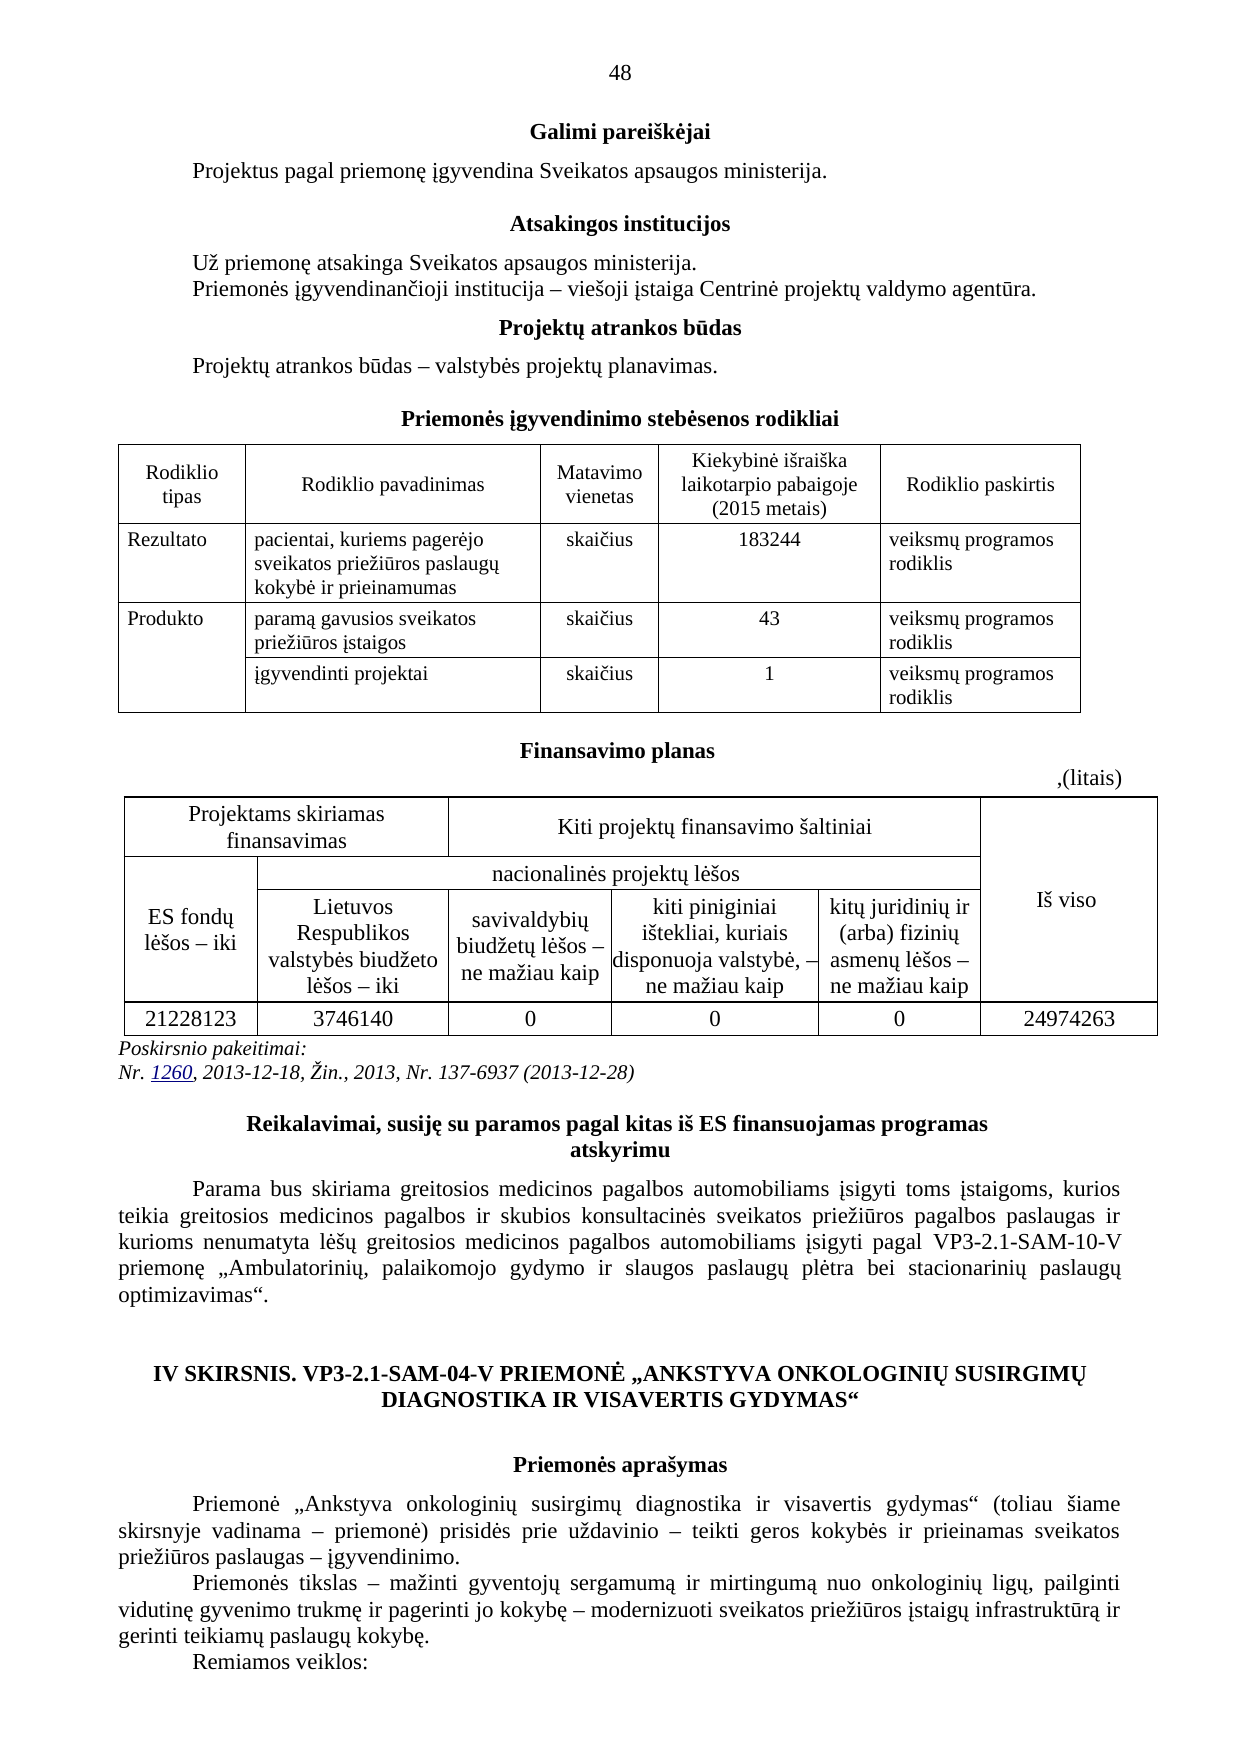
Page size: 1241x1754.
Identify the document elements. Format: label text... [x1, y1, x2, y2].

table_header Kiti projektų finansavimo šaltiniai [449, 798, 980, 856]
table_cell skaičius [541, 603, 658, 657]
text Už priemonę atsakinga Sveikatos apsaugos ministerija. [118, 248, 1122, 275]
text Remiamos veiklos: [118, 1648, 1122, 1675]
table_cell veiksmų programos rodiklis [881, 524, 1080, 602]
table_cell Produkto [119, 603, 245, 712]
table_cell Rezultato [119, 524, 245, 602]
text Nr. 1260, 2013-12-18, Žin., 2013, Nr. 137-6937 (2013-12-28) [118, 1060, 1122, 1084]
table_cell skaičius [541, 524, 658, 602]
table_header Kiekybinė išraiška laikotarpio pabaigoje (2015 metais) [659, 445, 880, 523]
table_cell įgyvendinti projektai [246, 658, 540, 712]
table_cell kitų juridinių ir (arba) fizinių asmenų lėšos – ne mažiau kaip [819, 890, 980, 1001]
text Priemonės įgyvendinančioji institucija – viešoji įstaiga Centrinė projektų valdymo agentūra. [118, 275, 1122, 301]
table_cell paramą gavusios sveikatos priežiūros įstaigos [246, 603, 540, 657]
text Projektų atrankos būdas [118, 314, 1122, 340]
table_cell 3746140 [258, 1003, 448, 1035]
table_cell skaičius [541, 658, 658, 712]
table_cell 43 [659, 603, 880, 657]
table_cell 0 [612, 1003, 818, 1035]
table_cell veiksmų programos rodiklis [881, 603, 1080, 657]
subtitle IV SKIRSNIS. VP3-2.1-SAM-04-V PRIEMONĖ „ANKSTYVA ONKOLOGINIŲ SUSIRGIMŲ DIAGNOSTIKA IR VISAVERTIS GYDYMAS“ [118, 1360, 1122, 1413]
table_header Rodiklio pavadinimas [246, 445, 540, 523]
text Priemonės tikslas – mažinti gyventojų sergamumą ir mirtingumą nuo onkologinių ligų, pailginti vidutinę gyvenimo trukmę ir pagerinti jo kokybę – modernizuoti sveikatos priežiūros įstaigų infrastruktūrą ir gerinti teikiamų paslaugų kokybę. [118, 1569, 1122, 1648]
table_header Matavimo vienetas [541, 445, 658, 523]
table_cell savivaldybių biudžetų lėšos – ne mažiau kaip [449, 890, 611, 1001]
table_cell 21228123 [125, 1003, 257, 1035]
table_header Rodiklio tipas [119, 445, 245, 523]
table_cell 24974263 [981, 1003, 1157, 1035]
text Poskirsnio pakeitimai: [118, 1036, 1122, 1060]
table_header Projektams skiriamas finansavimas [125, 798, 448, 856]
table_cell 0 [449, 1003, 611, 1035]
table_cell veiksmų programos rodiklis [881, 658, 1080, 712]
table_cell nacionalinės projektų lėšos [258, 857, 980, 889]
table_cell 183244 [659, 524, 880, 602]
table_cell Lietuvos Respublikos valstybės biudžeto lėšos – iki [258, 890, 448, 1001]
table_cell kiti piniginiai ištekliai, kuriais disponuoja valstybė, – ne mažiau kaip [612, 890, 818, 1001]
text Parama bus skiriama greitosios medicinos pagalbos automobiliams įsigyti toms įstaigoms, kurios teikia greitosios medicinos pagalbos ir skubios konsultacinės sveikatos priežiūros pagalbos paslaugas ir kurioms nenumatyta lėšų greitosios medicinos pagalbos automobiliams įsigyti pagal VP3-2.1-SAM-10-V priemonę „Ambulatorinių, palaikomojo gydymo ir slaugos paslaugų plėtra bei stacionarinių paslaugų optimizavimas“. [118, 1175, 1122, 1307]
table_header Rodiklio paskirtis [881, 445, 1080, 523]
text Finansavimo planas [118, 737, 1122, 764]
text Projektų atrankos būdas – valstybės projektų planavimas. [118, 353, 1122, 379]
text Priemonė „Ankstyva onkologinių susirgimų diagnostika ir visavertis gydymas“ (toliau šiame skirsnyje vadinama – priemonė) prisidės prie uždavinio – teikti geros kokybės ir prieinamas sveikatos priežiūros paslaugas – įgyvendinimo. [118, 1490, 1122, 1569]
table_cell 1 [659, 658, 880, 712]
text Atsakingos institucijos [118, 210, 1122, 236]
table_header Iš viso [981, 798, 1157, 1001]
text Priemonės įgyvendinimo stebėsenos rodikliai [118, 405, 1122, 432]
text ,(litais) [118, 764, 1122, 790]
text Reikalavimai, susiję su paramos pagal kitas iš ES finansuojamas programas atskyrimu [118, 1110, 1122, 1163]
table_cell ES fondų lėšos – iki [125, 857, 257, 1001]
text Priemonės aprašymas [118, 1451, 1122, 1478]
table_cell 0 [819, 1003, 980, 1035]
table_cell pacientai, kuriems pagerėjo sveikatos priežiūros paslaugų kokybė ir prieinamumas [246, 524, 540, 602]
text Projektus pagal priemonę įgyvendina Sveikatos apsaugos ministerija. [118, 157, 1122, 183]
text Galimi pareiškėjai [118, 118, 1122, 144]
